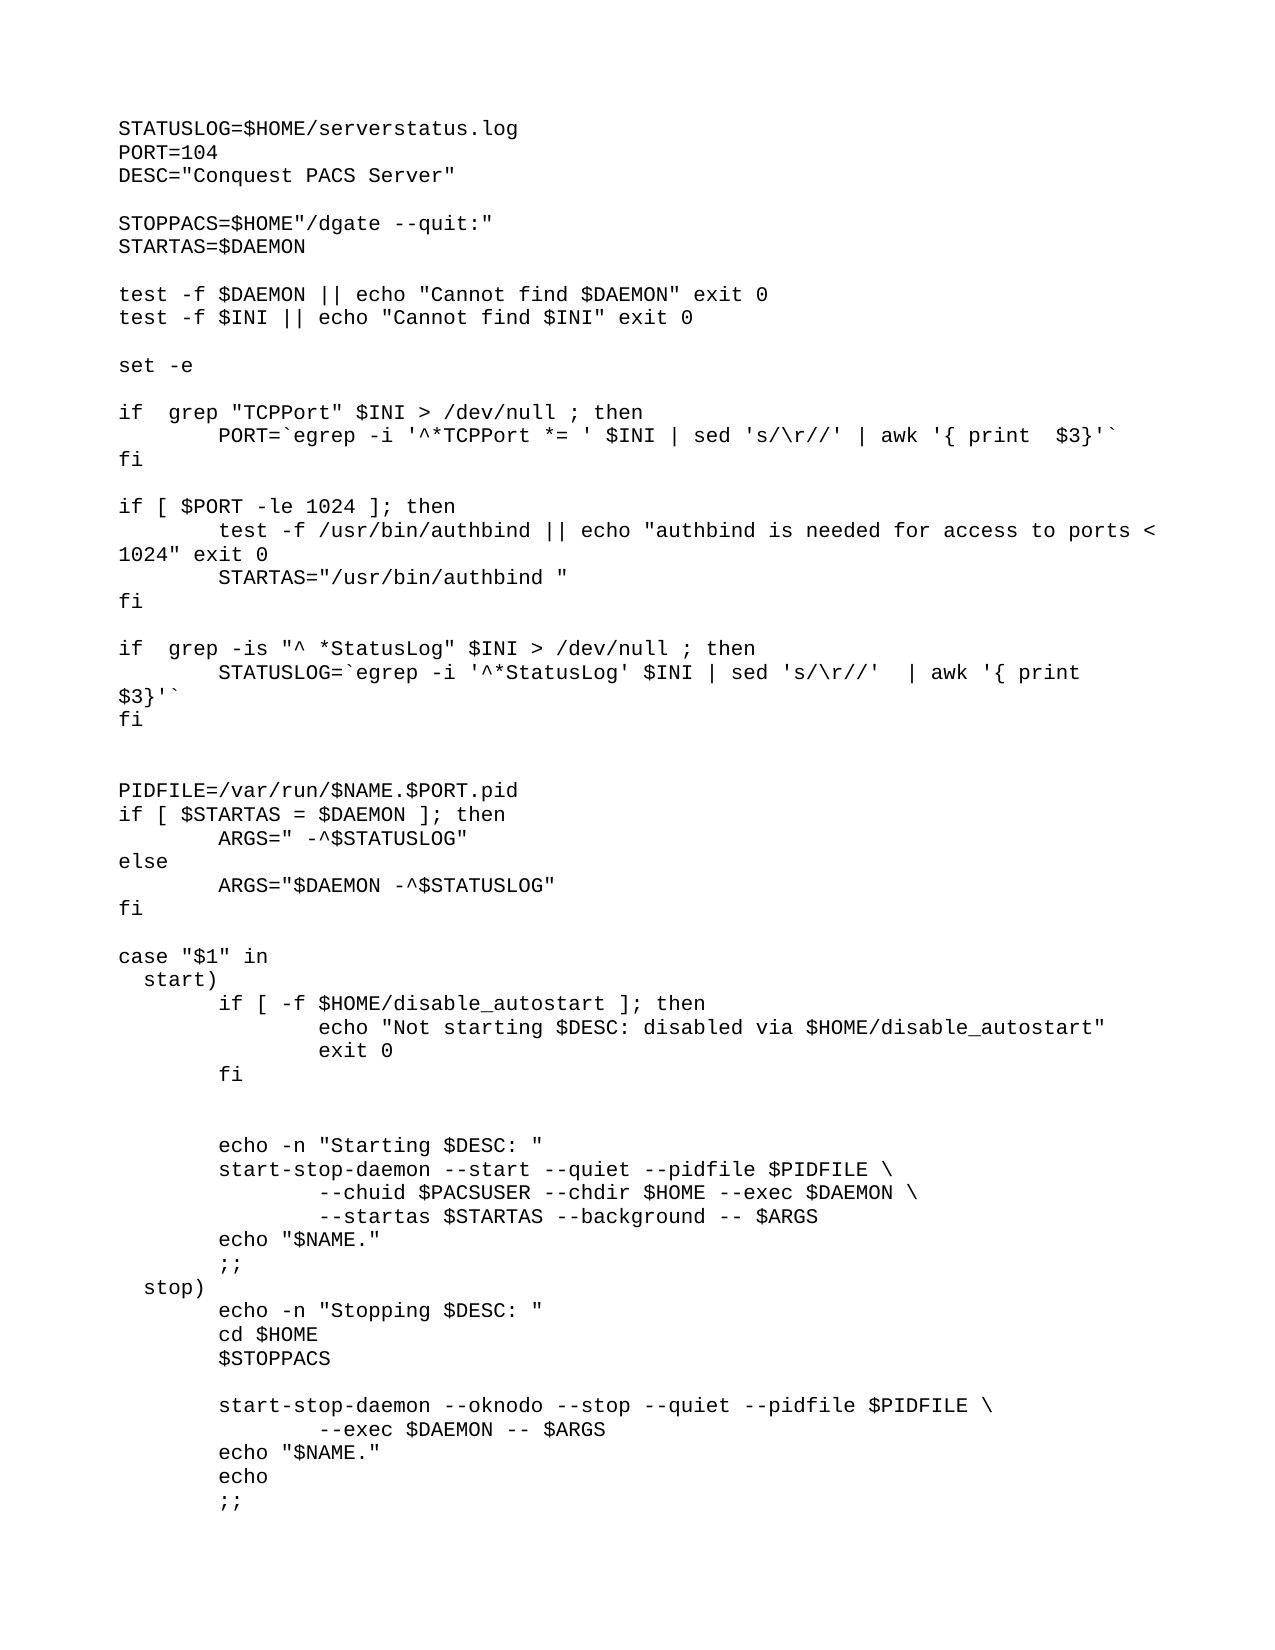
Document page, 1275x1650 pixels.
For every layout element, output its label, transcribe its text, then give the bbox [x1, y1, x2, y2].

text stop) [118, 1277, 1157, 1300]
text ARGS=" -^$STATUSLOG" [118, 827, 1157, 851]
text echo "Not starting $DESC: disabled via $HOME/disable_autostart" [118, 1017, 1157, 1040]
text PIDFILE=/var/run/$NAME.$PORT.pid [118, 780, 1157, 804]
text start) [118, 969, 1157, 993]
text STARTAS="/usr/bin/authbind " [118, 567, 1157, 591]
text ARGS="$DAEMON -^$STATUSLOG" [118, 875, 1157, 898]
text --chuid $PACSUSER --chdir $HOME --exec $DAEMON \ [118, 1182, 1157, 1206]
text --startas $STARTAS --background -- $ARGS [118, 1206, 1157, 1229]
text fi [118, 709, 1157, 733]
text set -e [118, 354, 1157, 378]
text echo "$NAME." [118, 1229, 1157, 1253]
text fi [118, 591, 1157, 615]
text echo [118, 1466, 1157, 1489]
text test -f $INI || echo "Cannot find $INI" exit 0 [118, 307, 1157, 331]
text fi [118, 898, 1157, 922]
text cd $HOME [118, 1324, 1157, 1348]
text ;; [118, 1253, 1157, 1277]
text exit 0 [118, 1040, 1157, 1064]
text echo -n "Starting $DESC: " [118, 1135, 1157, 1158]
text if grep "TCPPort" $INI > /dev/null ; then [118, 402, 1157, 426]
text fi [118, 1064, 1157, 1088]
text echo "$NAME." [118, 1442, 1157, 1466]
text fi [118, 449, 1157, 473]
text case "$1" in [118, 946, 1157, 969]
text if [ $PORT -le 1024 ]; then [118, 496, 1157, 520]
text test -f $DAEMON || echo "Cannot find $DAEMON" exit 0 [118, 284, 1157, 307]
text if grep -is "^ *StatusLog" $INI > /dev/null ; then [118, 638, 1157, 662]
text PORT=`egrep -i '^*TCPPort *= ' $INI | sed 's/\r//' | awk '{ print $3}'` [118, 426, 1157, 449]
text STARTAS=$DAEMON [118, 236, 1157, 260]
text if [ $STARTAS = $DAEMON ]; then [118, 804, 1157, 827]
text STATUSLOG=$HOME/serverstatus.log [118, 118, 1157, 142]
text --exec $DAEMON -- $ARGS [118, 1419, 1157, 1442]
text ;; [118, 1489, 1157, 1513]
text STOPPACS=$HOME"/dgate --quit:" [118, 213, 1157, 236]
text start-stop-daemon --oknodo --stop --quiet --pidfile $PIDFILE \ [118, 1395, 1157, 1419]
text echo -n "Stopping $DESC: " [118, 1300, 1157, 1324]
text STATUSLOG=`egrep -i '^*StatusLog' $INI | sed 's/\r//' | awk '{ print $3}'` [118, 662, 1157, 709]
text PORT=104 [118, 142, 1157, 165]
text if [ -f $HOME/disable_autostart ]; then [118, 993, 1157, 1017]
text else [118, 851, 1157, 875]
text test -f /usr/bin/authbind || echo "authbind is needed for access to ports < 1024" exit 0 [118, 520, 1157, 567]
text start-stop-daemon --start --quiet --pidfile $PIDFILE \ [118, 1158, 1157, 1182]
text DESC="Conquest PACS Server" [118, 165, 1157, 189]
text $STOPPACS [118, 1348, 1157, 1371]
